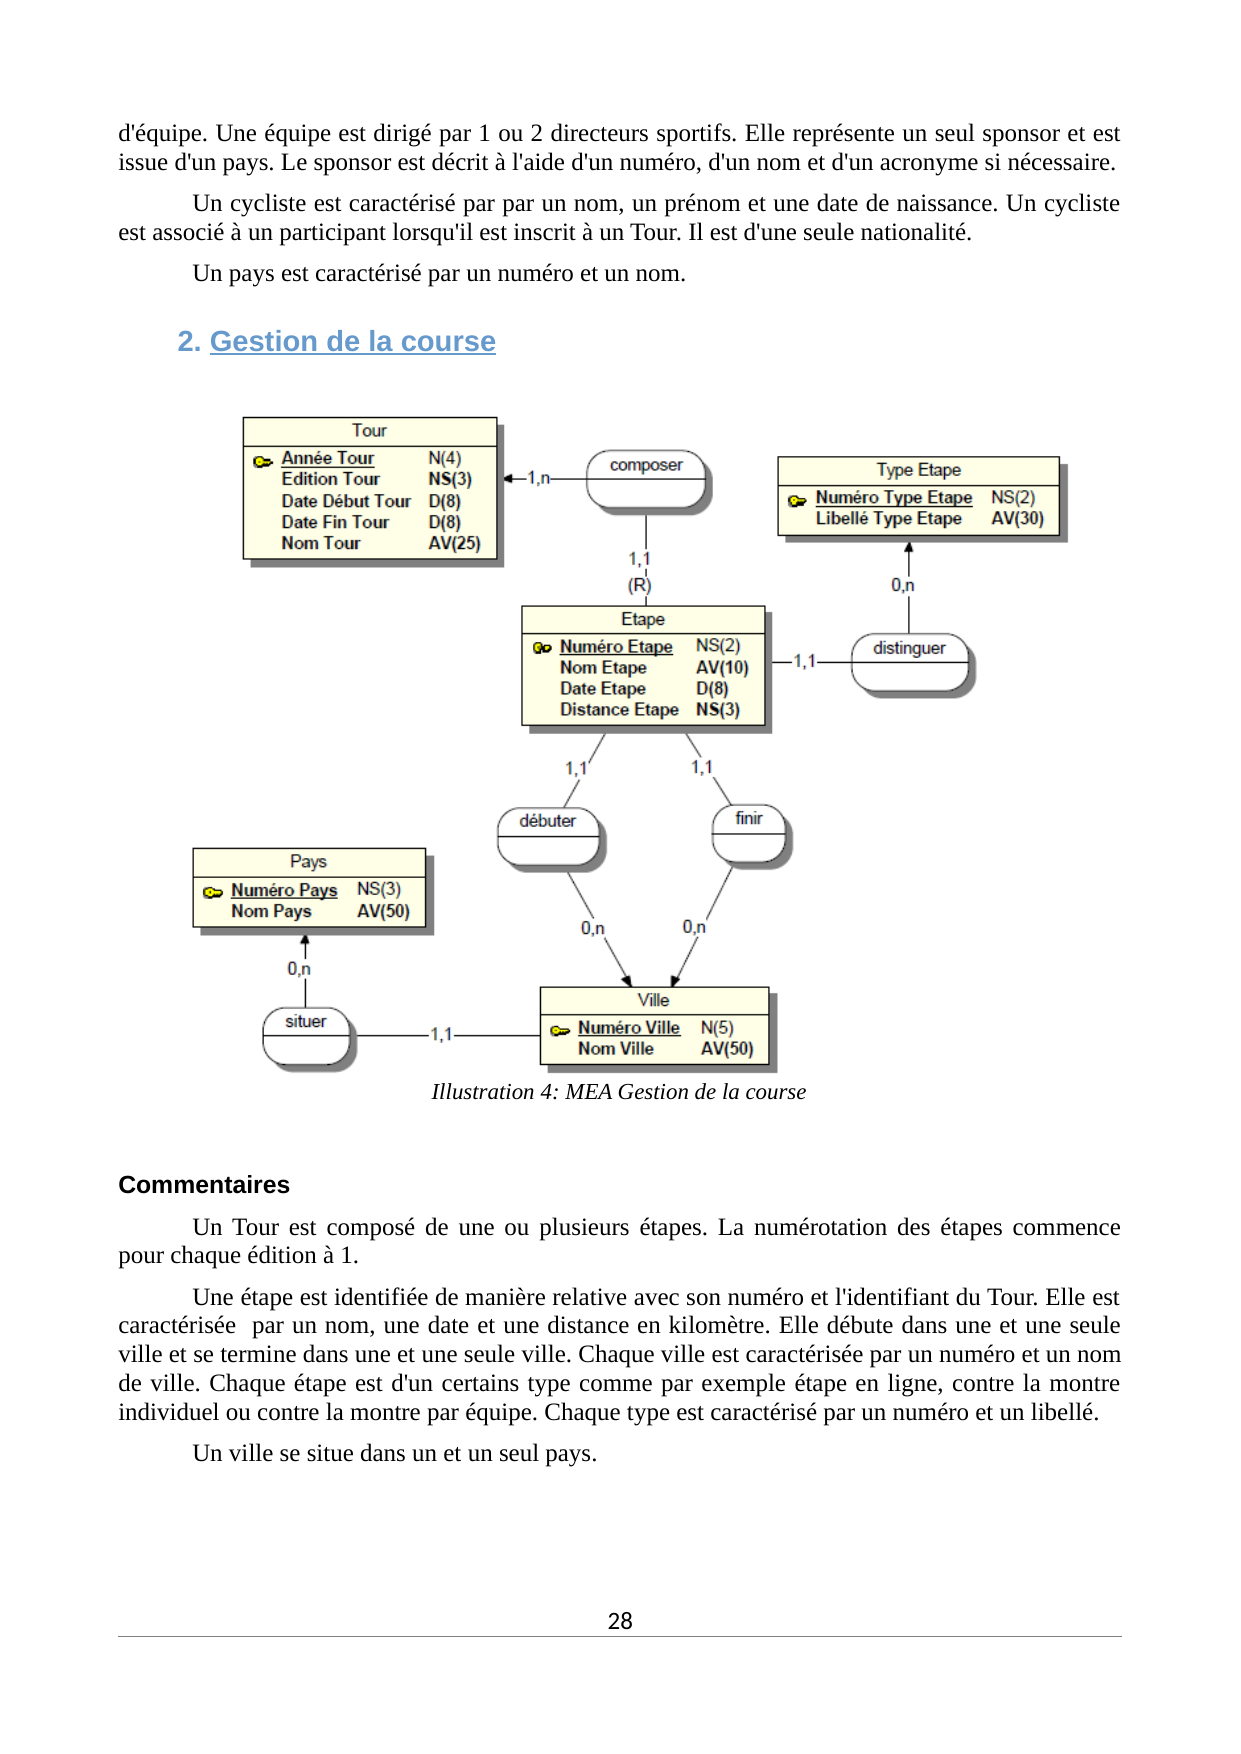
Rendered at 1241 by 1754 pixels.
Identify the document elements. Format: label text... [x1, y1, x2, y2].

subtitle Gestion de la course [177, 324, 1122, 358]
subtitle Commentaires [118, 1171, 1122, 1199]
text Un ville se situe dans un et un seul pays. [118, 1438, 1122, 1467]
text Une étape est identifiée de manière relative avec son numéro et l'identifiant du Tour. Elle est caractérisée par un nom, une date et une distance en kilomètre. Elle débute dans une et une seule ville et se termine dans une et une seule ville. Chaque ville est caractérisée par un numéro et un nom de ville. Chaque étape est d'un certains type comme par exemple étape en ligne, contre la montre individuel ou contre la montre par équipe. Chaque type est caractérisé par un numéro et un libellé. [118, 1282, 1122, 1425]
text Un cycliste est caractérisé par par un nom, un prénom et une date de naissance. Un cycliste est associé à un participant lorsqu'il est inscrit à un Tour. Il est d'une seule nationalité. [118, 188, 1122, 246]
text d'équipe. Une équipe est dirigé par 1 ou 2 directeurs sportifs. Elle représente un seul sponsor et est issue d'un pays. Le sponsor est décrit à l'aide d'un numéro, d'un nom et d'un acronyme si nécessaire. [118, 118, 1122, 176]
text Illustration 4: MEA Gestion de la course [147, 400, 1093, 1104]
text Un pays est caractérisé par un numéro et un nom. [118, 258, 1122, 287]
text Un Tour est composé de une ou plusieurs étapes. La numérotation des étapes commence pour chaque édition à 1. [118, 1212, 1122, 1269]
